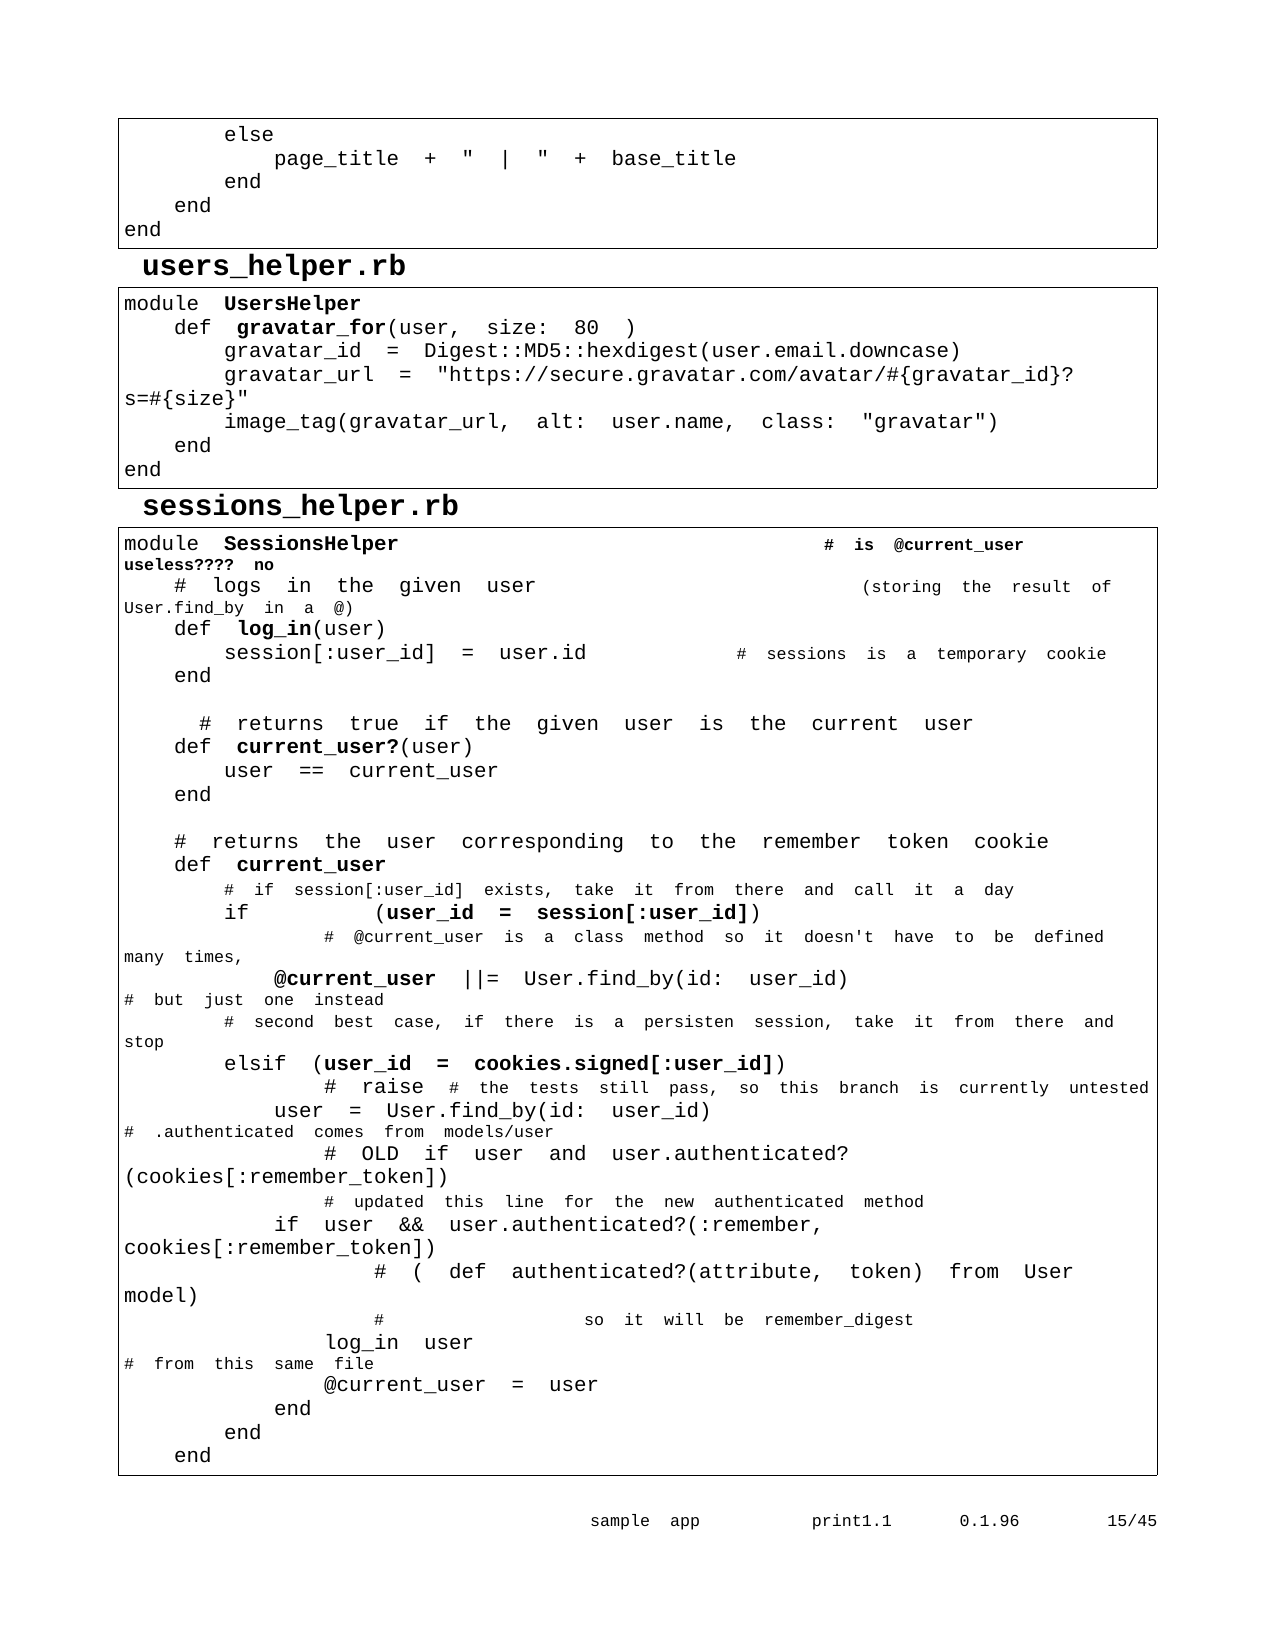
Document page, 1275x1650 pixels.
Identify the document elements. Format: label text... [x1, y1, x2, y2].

table_header module UsersHelper def gravatar_for(user, size: 80 ) gravatar_id = Digest::MD5::hexdigest(user.email.downcase) gravatar_url = "https://secure.gravatar.com/avatar/#{gravatar_id}?s=#{size}" image_tag(gravatar_url, alt: user.name, class: "gravatar") end end [119, 288, 1157, 488]
table_header module SessionsHelper # is @current_user useless???? no # logs in the given user (storing the result of User.find_by in a @) def log_in(user) session[:user_id] = user.id # sessions is a temporary cookie end # returns true if the given user is the current user def current_user?(user) user == current_user end # returns the user corresponding to the remember token cookie def current_user # if session[:user_id] exists, take it from there and call it a day if (user_id = session[:user_id]) # @current_user is a class method so it doesn't have to be defined many times, @current_user ||= User.find_by(id: user_id) # but just one instead # second best case, if there is a persisten session, take it from there and stop elsif (user_id = cookies.signed[:user_id]) # raise # the tests still pass, so this branch is currently untested user = User.find_by(id: user_id) # .authenticated comes from models/user # OLD if user and user.authenticated?(cookies[:remember_token]) # updated this line for the new authenticated method if user && user.authenticated?(:remember, cookies[:remember_token]) # ( def authenticated?(attribute, token) from User model) # so it will be remember_digest log_in user # from this same file @current_user = user end end end [119, 528, 1157, 1475]
subtitle sessions_helper.rb [142, 491, 1157, 524]
subtitle users_helper.rb [142, 251, 1157, 284]
table_header else page_title + " | " + base_title end end end [119, 119, 1157, 248]
